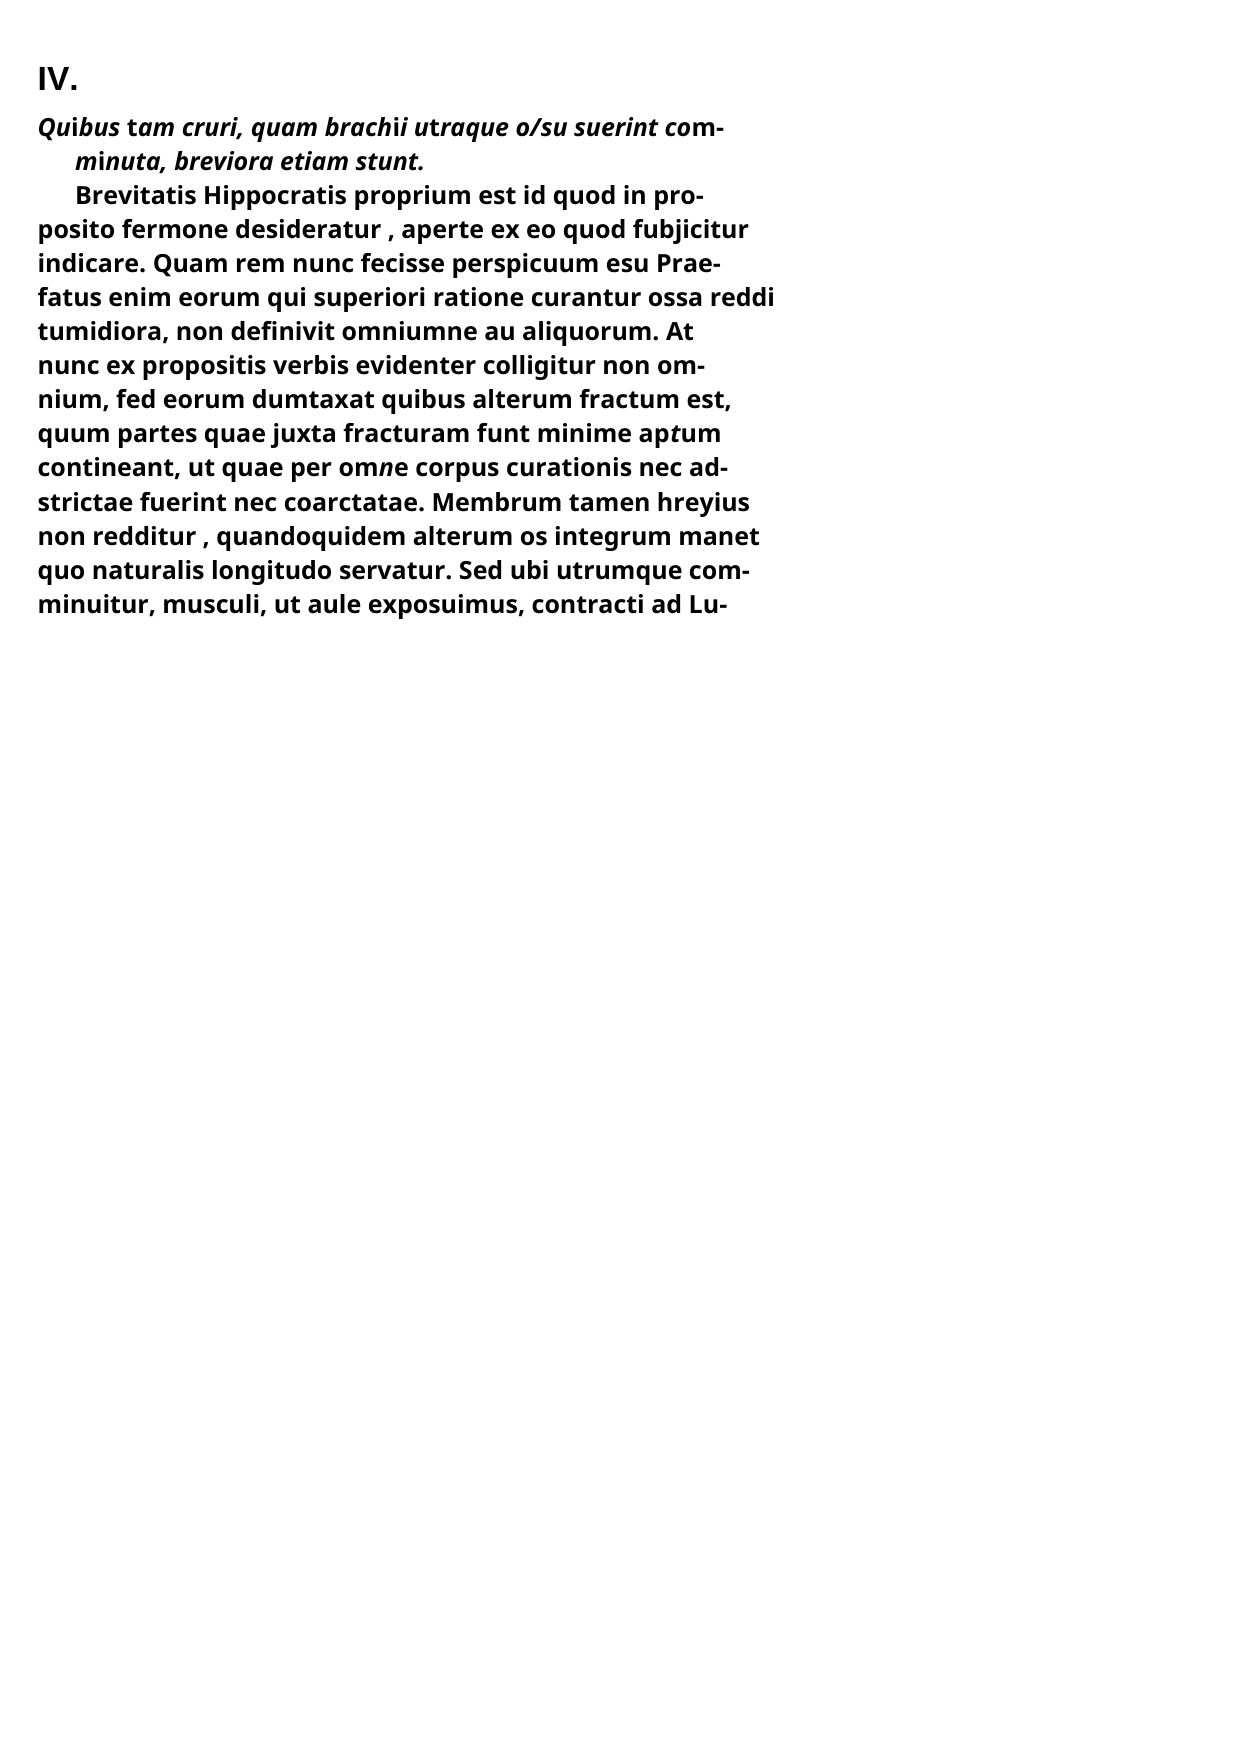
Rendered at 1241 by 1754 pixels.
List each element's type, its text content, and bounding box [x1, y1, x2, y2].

text Brevitatis Hippocratis proprium est id quod in pro- posito fermone desideratur , aperte ex eo quod fubjicitur indicare. Quam rem nunc fecisse perspicuum esu Prae- fatus enim eorum qui superiori ratione curantur ossa reddi tumidiora, non definivit omniumne au aliquorum. At nunc ex propositis verbis evidenter colligitur non om- nium, fed eorum dumtaxat quibus alterum fractum est, quum partes quae juxta fracturam funt minime aptum contineant, ut quae per omne corpus curationis nec ad- strictae fuerint nec coarctatae. Membrum tamen hreyius non redditur , quandoquidem alterum os integrum manet quo naturalis longitudo servatur. Sed ubi utrumque com- minuitur, musculi, ut aule exposuimus, contracti ad Lu- [37, 178, 1203, 620]
subtitle IV. [37, 58, 1203, 97]
text Quibus tam cruri, quam brachii utraque o/su suerint com- minuta, breviora etiam stunt. [37, 109, 1203, 178]
